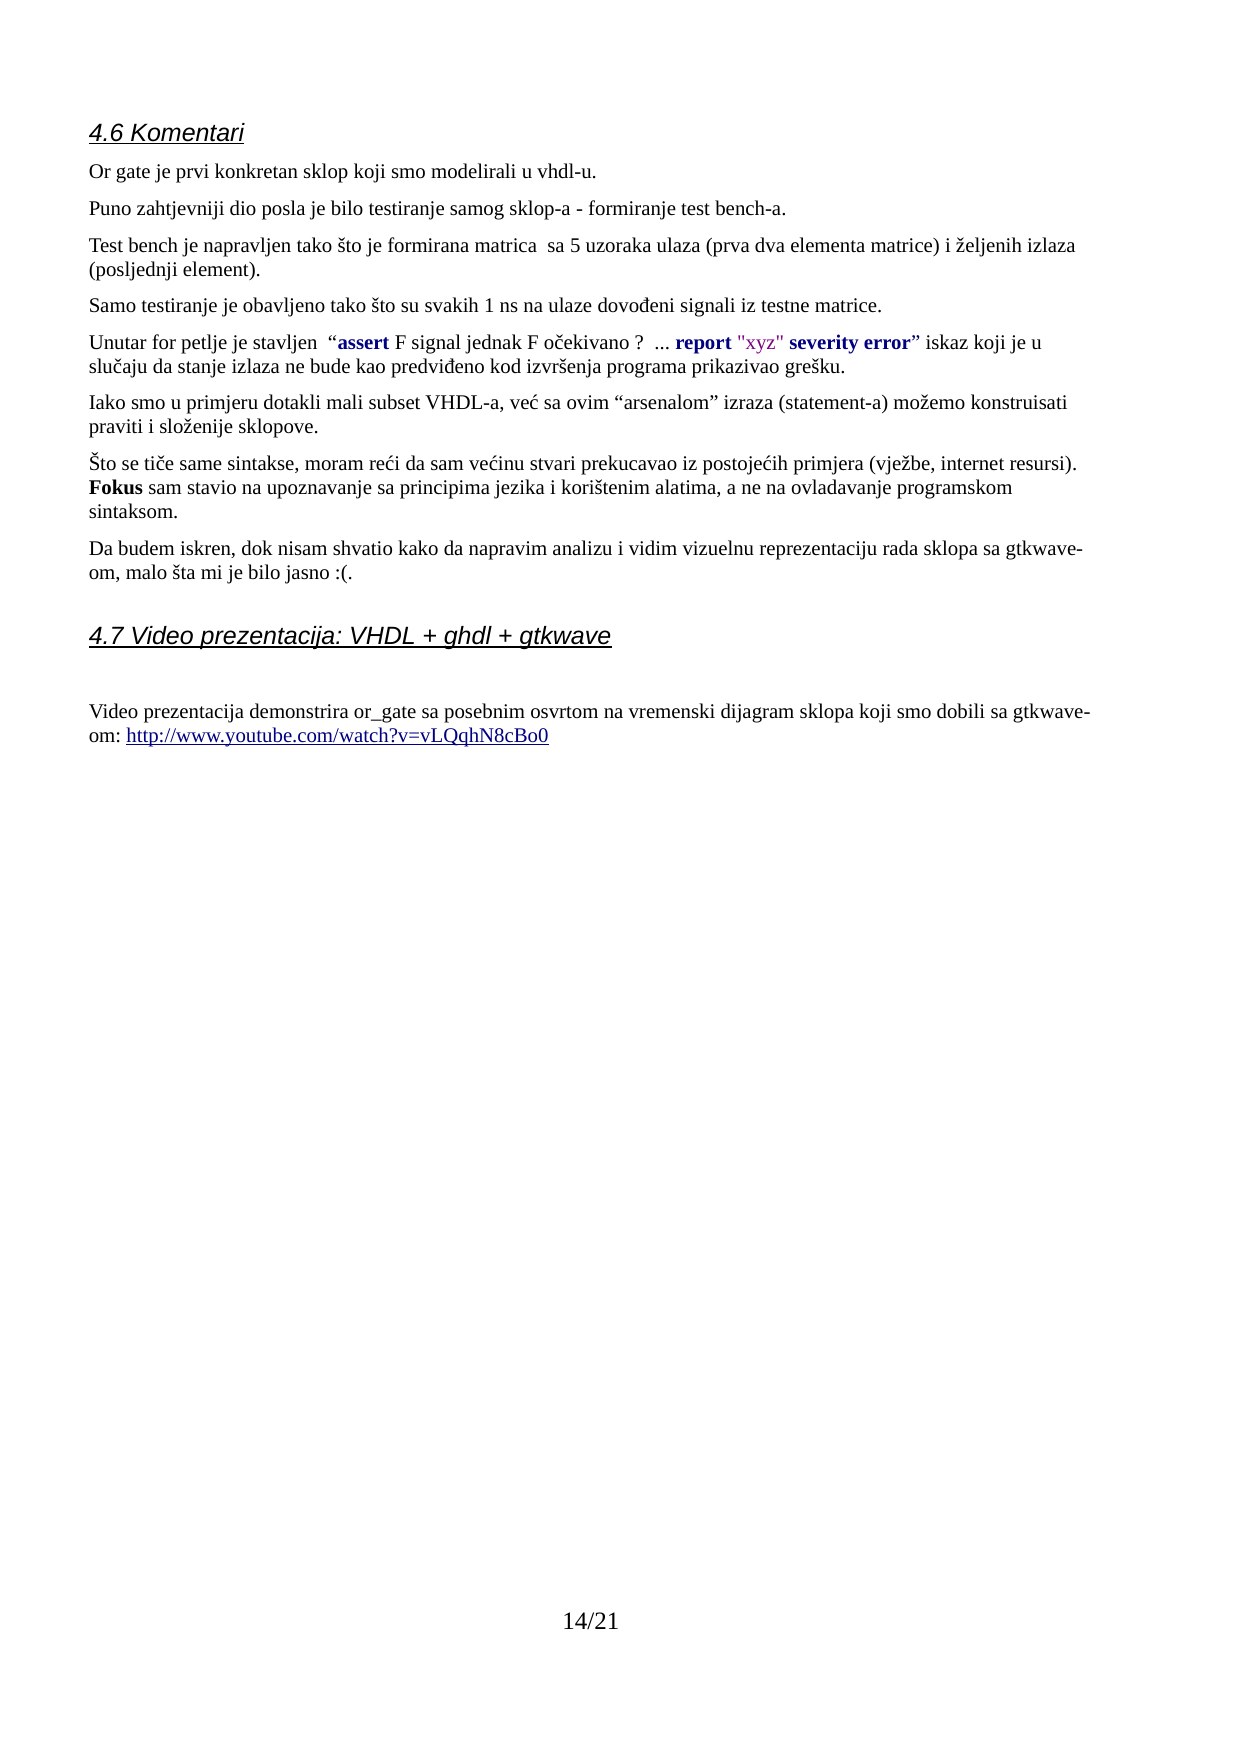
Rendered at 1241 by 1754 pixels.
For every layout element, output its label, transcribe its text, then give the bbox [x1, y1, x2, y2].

text Puno zahtjevniji dio posla je bilo testiranje samog sklop-a - formiranje test bench-a. [88, 196, 1093, 220]
text Test bench je napravljen tako što je formirana matrica sa 5 uzoraka ulaza (prva dva elementa matrice) i željenih izlaza (posljednji element). [88, 232, 1093, 281]
text Iako smo u primjeru dotakli mali subset VHDL-a, već sa ovim “arsenalom” izraza (statement-a) možemo konstruisati praviti i složenije sklopove. [88, 390, 1093, 438]
subtitle 4.6 Komentari [88, 118, 1093, 147]
text Or gate je prvi konkretan sklop koji smo modelirali u vhdl-u. [88, 159, 1093, 183]
text Da budem iskren, dok nisam shvatio kako da napravim analizu i vidim vizuelnu reprezentaciju rada sklopa sa gtkwave-om, malo šta mi je bilo jasno :(. [88, 536, 1093, 584]
text Video prezentacija demonstrira or_gate sa posebnim osvrtom na vremenski dijagram sklopa koji smo dobili sa gtkwave-om: http://www.youtube.com/watch?v=vLQqhN8cBo0 [88, 699, 1093, 747]
text Samo testiranje je obavljeno tako što su svakih 1 ns na ulaze dovođeni signali iz testne matrice. [88, 293, 1093, 317]
text Unutar for petlje je stavljen “assert F signal jednak F očekivano ? ... report "xyz" severity error” iskaz koji je u slučaju da stanje izlaza ne bude kao predviđeno kod izvršenja programa prikazivao grešku. [88, 330, 1093, 378]
subtitle 4.7 Video prezentacija: VHDL + ghdl + gtkwave [88, 621, 1093, 650]
text Što se tiče same sintakse, moram reći da sam većinu stvari prekucavao iz postojećih primjera (vježbe, internet resursi). Fokus sam stavio na upoznavanje sa principima jezika i korištenim alatima, a ne na ovladavanje programskom sintaksom. [88, 451, 1093, 523]
